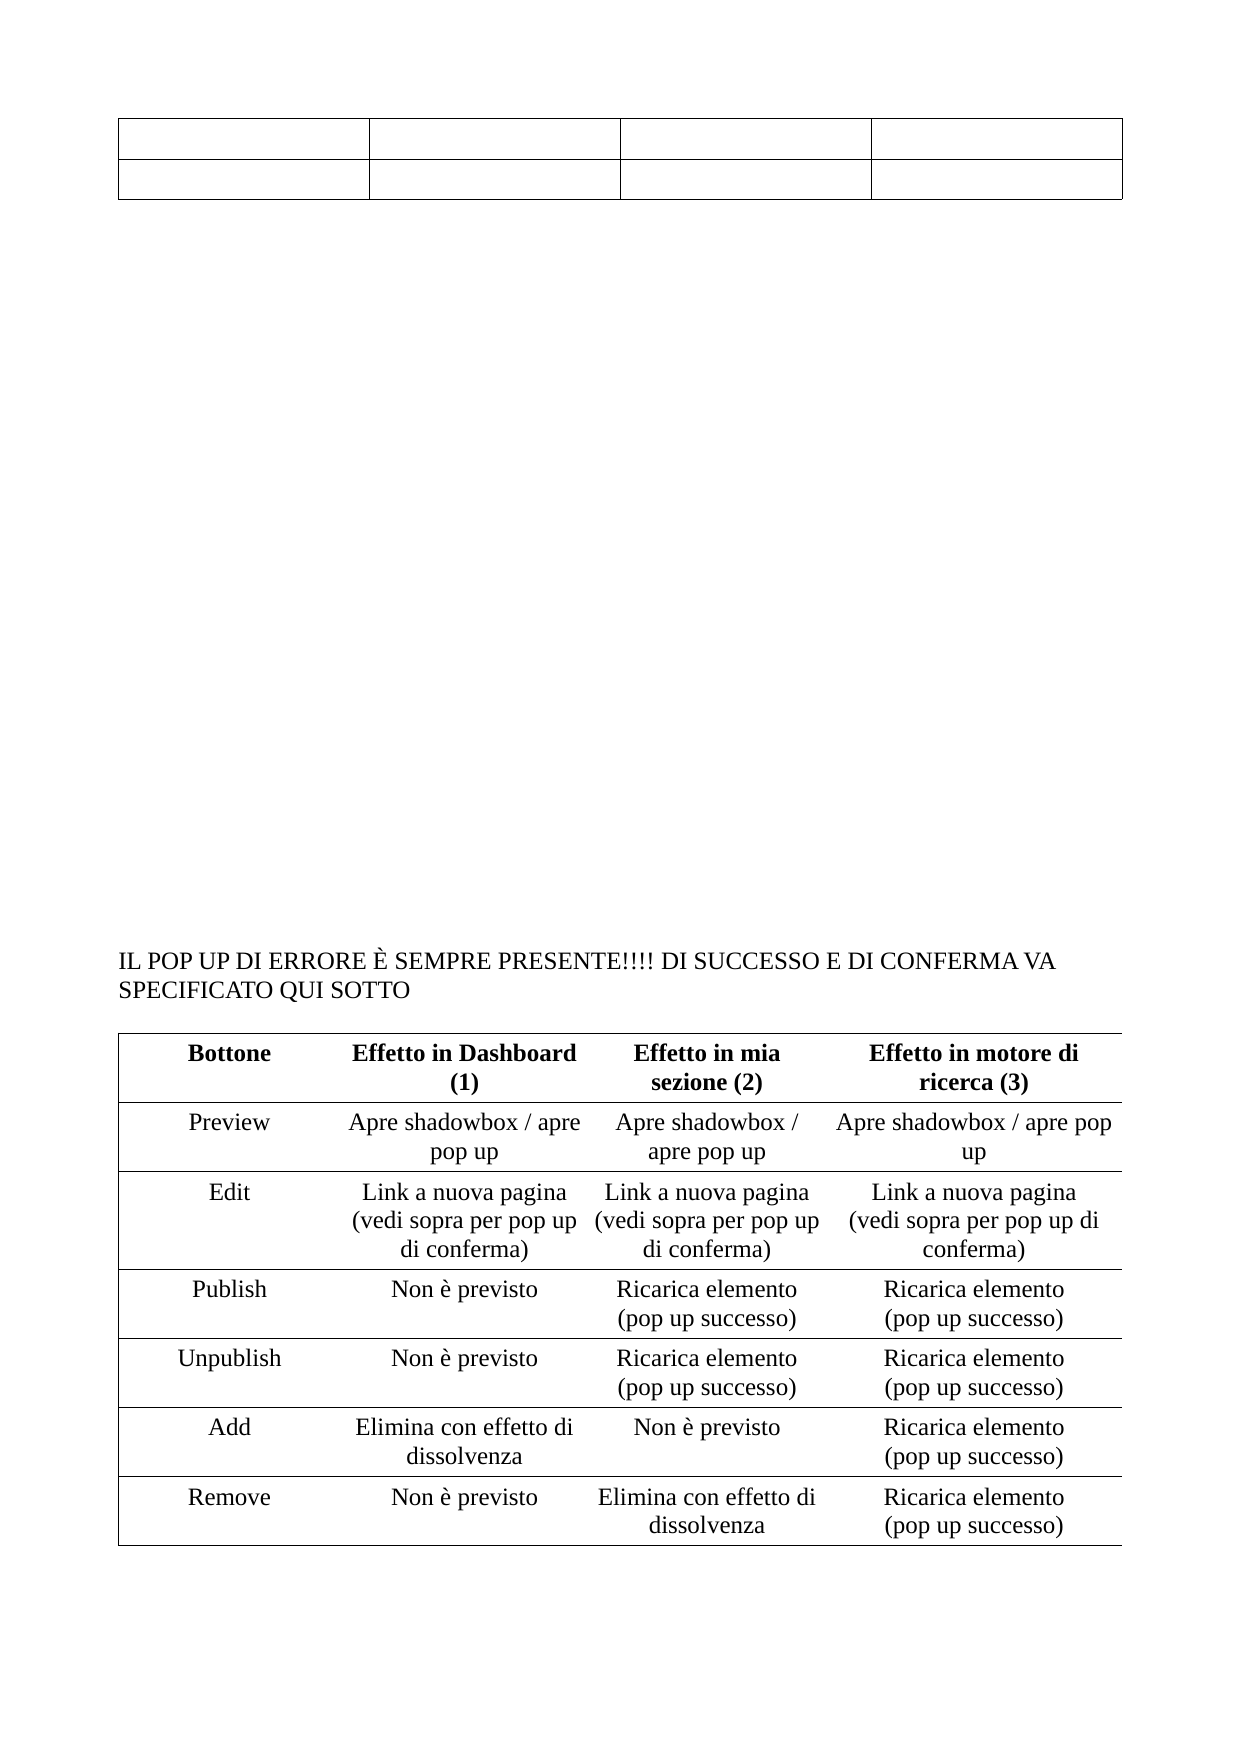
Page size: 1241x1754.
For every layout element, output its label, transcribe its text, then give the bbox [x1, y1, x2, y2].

table_cell [621, 160, 871, 199]
table_cell Link a nuova pagina (vedi sopra per pop up di conferma) [341, 1172, 588, 1268]
table_cell Elimina con effetto di dissolvenza [341, 1408, 588, 1476]
table_cell [119, 119, 369, 158]
table_cell Ricarica elemento (pop up successo) [826, 1270, 1122, 1338]
table_header Effetto in Dashboard (1) [341, 1034, 588, 1102]
table_cell Ricarica elemento (pop up successo) [826, 1408, 1122, 1476]
table_header Bottone [119, 1034, 341, 1102]
table_cell Remove [119, 1477, 341, 1545]
table_cell Apre shadowbox / apre pop up [826, 1103, 1122, 1171]
table_cell Elimina con effetto di dissolvenza [588, 1477, 826, 1545]
table_cell [621, 119, 871, 158]
table_cell [872, 119, 1122, 158]
table_header Effetto in motore di ricerca (3) [826, 1034, 1122, 1102]
table_cell [872, 160, 1122, 199]
table_cell [370, 160, 620, 199]
table_cell Link a nuova pagina (vedi sopra per pop up di conferma) [588, 1172, 826, 1268]
table_cell Non è previsto [341, 1339, 588, 1407]
table_header Effetto in mia sezione (2) [588, 1034, 826, 1102]
table_cell Ricarica elemento (pop up successo) [588, 1339, 826, 1407]
table_cell Non è previsto [341, 1270, 588, 1338]
table_cell Ricarica elemento (pop up successo) [588, 1270, 826, 1338]
table_cell Add [119, 1408, 341, 1476]
text IL POP UP DI ERRORE È SEMPRE PRESENTE!!!! DI SUCCESSO E DI CONFERMA VA SPECIFICATO QUI SOTTO [118, 946, 1122, 1004]
table_cell Unpublish [119, 1339, 341, 1407]
table_cell Ricarica elemento (pop up successo) [826, 1339, 1122, 1407]
table_cell Edit [119, 1172, 341, 1268]
table_cell Publish [119, 1270, 341, 1338]
table_cell Preview [119, 1103, 341, 1171]
table_cell Non è previsto [588, 1408, 826, 1476]
table_cell Non è previsto [341, 1477, 588, 1545]
table_cell [370, 119, 620, 158]
table_cell Link a nuova pagina (vedi sopra per pop up di conferma) [826, 1172, 1122, 1268]
table_cell Ricarica elemento (pop up successo) [826, 1477, 1122, 1545]
table_cell [119, 160, 369, 199]
table_cell Apre shadowbox / apre pop up [588, 1103, 826, 1171]
table_cell Apre shadowbox / apre pop up [341, 1103, 588, 1171]
